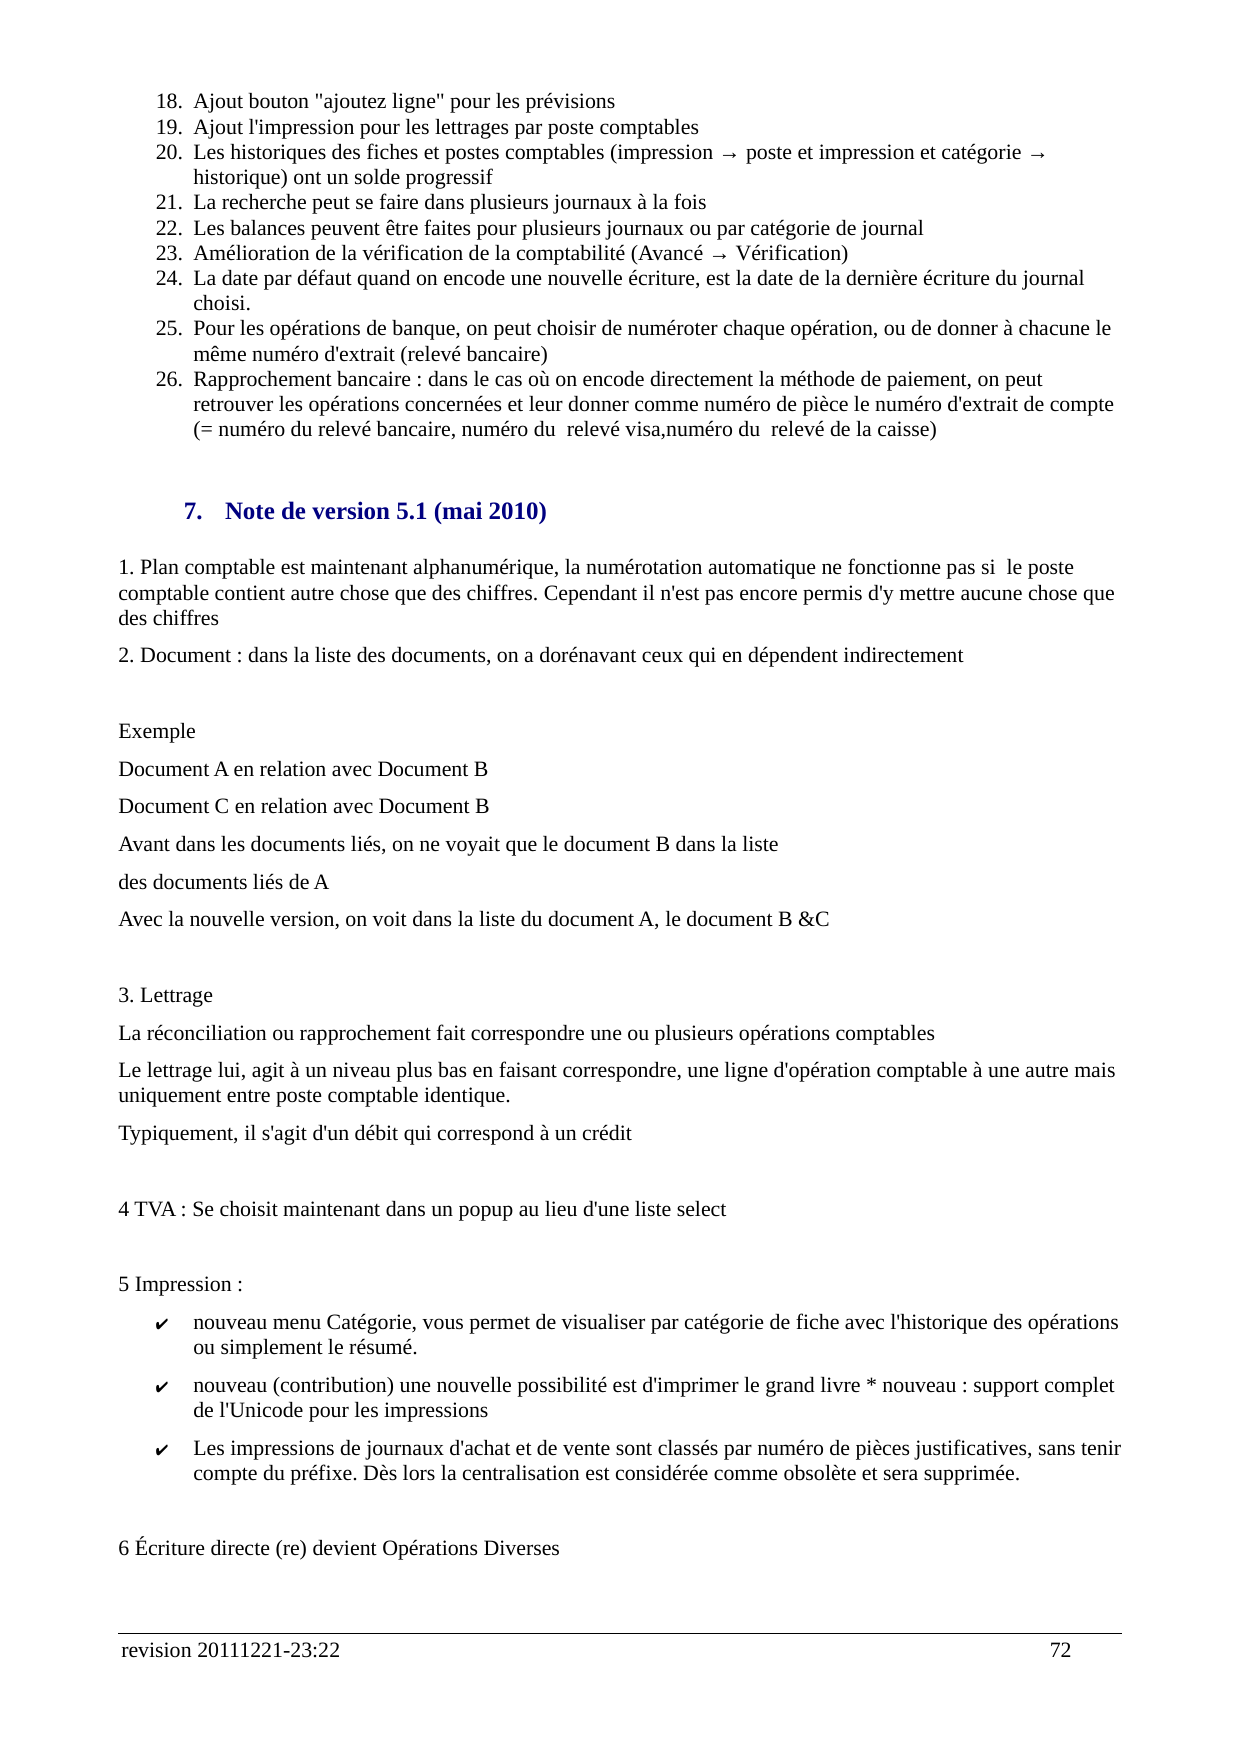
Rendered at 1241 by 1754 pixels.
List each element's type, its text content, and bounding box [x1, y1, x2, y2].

text La réconciliation ou rapprochement fait correspondre une ou plusieurs opérations comptables [118, 1019, 1122, 1045]
list La recherche peut se faire dans plusieurs journaux à la fois [156, 189, 1122, 214]
list Amélioration de la vérification de la comptabilité (Avancé → Vérification) [156, 240, 1122, 265]
list Les balances peuvent être faites pour plusieurs journaux ou par catégorie de journal [156, 214, 1122, 240]
text 2. Document : dans la liste des documents, on a dorénavant ceux qui en dépendent indirectement [118, 642, 1122, 668]
text 5 Impression : [118, 1271, 1122, 1296]
list Pour les opérations de banque, on peut choisir de numéroter chaque opération, ou de donner à chacune le même numéro d'extrait (relevé bancaire) [156, 315, 1122, 366]
text Exemple [118, 718, 1122, 743]
list Les historiques des fiches et postes comptables (impression → poste et impression et catégorie → historique) ont un solde progressif [156, 139, 1122, 189]
list nouveau (contribution) une nouvelle possibilité est d'imprimer le grand livre * nouveau : support complet de l'Unicode pour les impressions [156, 1372, 1122, 1422]
text Typiquement, il s'agit d'un débit qui correspond à un crédit [118, 1120, 1122, 1145]
list Ajout bouton "ajoutez ligne" pour les prévisions [156, 88, 1122, 114]
text Le lettrage lui, agit à un niveau plus bas en faisant correspondre, une ligne d'opération comptable à une autre mais uniquement entre poste comptable identique. [118, 1057, 1122, 1108]
list La date par défaut quand on encode une nouvelle écriture, est la date de la dernière écriture du journal choisi. [156, 265, 1122, 315]
list Ajout l'impression pour les lettrages par poste comptables [156, 114, 1122, 139]
text 6 Écriture directe (re) devient Opérations Diverses [118, 1535, 1122, 1560]
text Avant dans les documents liés, on ne voyait que le document B dans la liste [118, 831, 1122, 856]
list Les impressions de journaux d'achat et de vente sont classés par numéro de pièces justificatives, sans tenir compte du préfixe. Dès lors la centralisation est considérée comme obsolète et sera supprimée. [156, 1434, 1122, 1485]
subtitle Note de version 5.1 (mai 2010) [177, 496, 1122, 525]
text Document C en relation avec Document B [118, 793, 1122, 818]
text Document A en relation avec Document B [118, 756, 1122, 781]
text Avec la nouvelle version, on voit dans la liste du document A, le document B &C [118, 906, 1122, 932]
list Rapprochement bancaire : dans le cas où on encode directement la méthode de paiement, on peut retrouver les opérations concernées et leur donner comme numéro de pièce le numéro d'extrait de compte (= numéro du relevé bancaire, numéro du relevé visa,numéro du relevé de la caisse) [156, 366, 1122, 441]
list nouveau menu Catégorie, vous permet de visualiser par catégorie de fiche avec l'historique des opérations ou simplement le résumé. [156, 1309, 1122, 1359]
text 3. Lettrage [118, 982, 1122, 1007]
text 4 TVA : Se choisit maintenant dans un popup au lieu d'une liste select [118, 1196, 1122, 1221]
text 1. Plan comptable est maintenant alphanumérique, la numérotation automatique ne fonctionne pas si le poste comptable contient autre chose que des chiffres. Cependant il n'est pas encore permis d'y mettre aucune chose que des chiffres [118, 554, 1122, 630]
text des documents liés de A [118, 869, 1122, 894]
